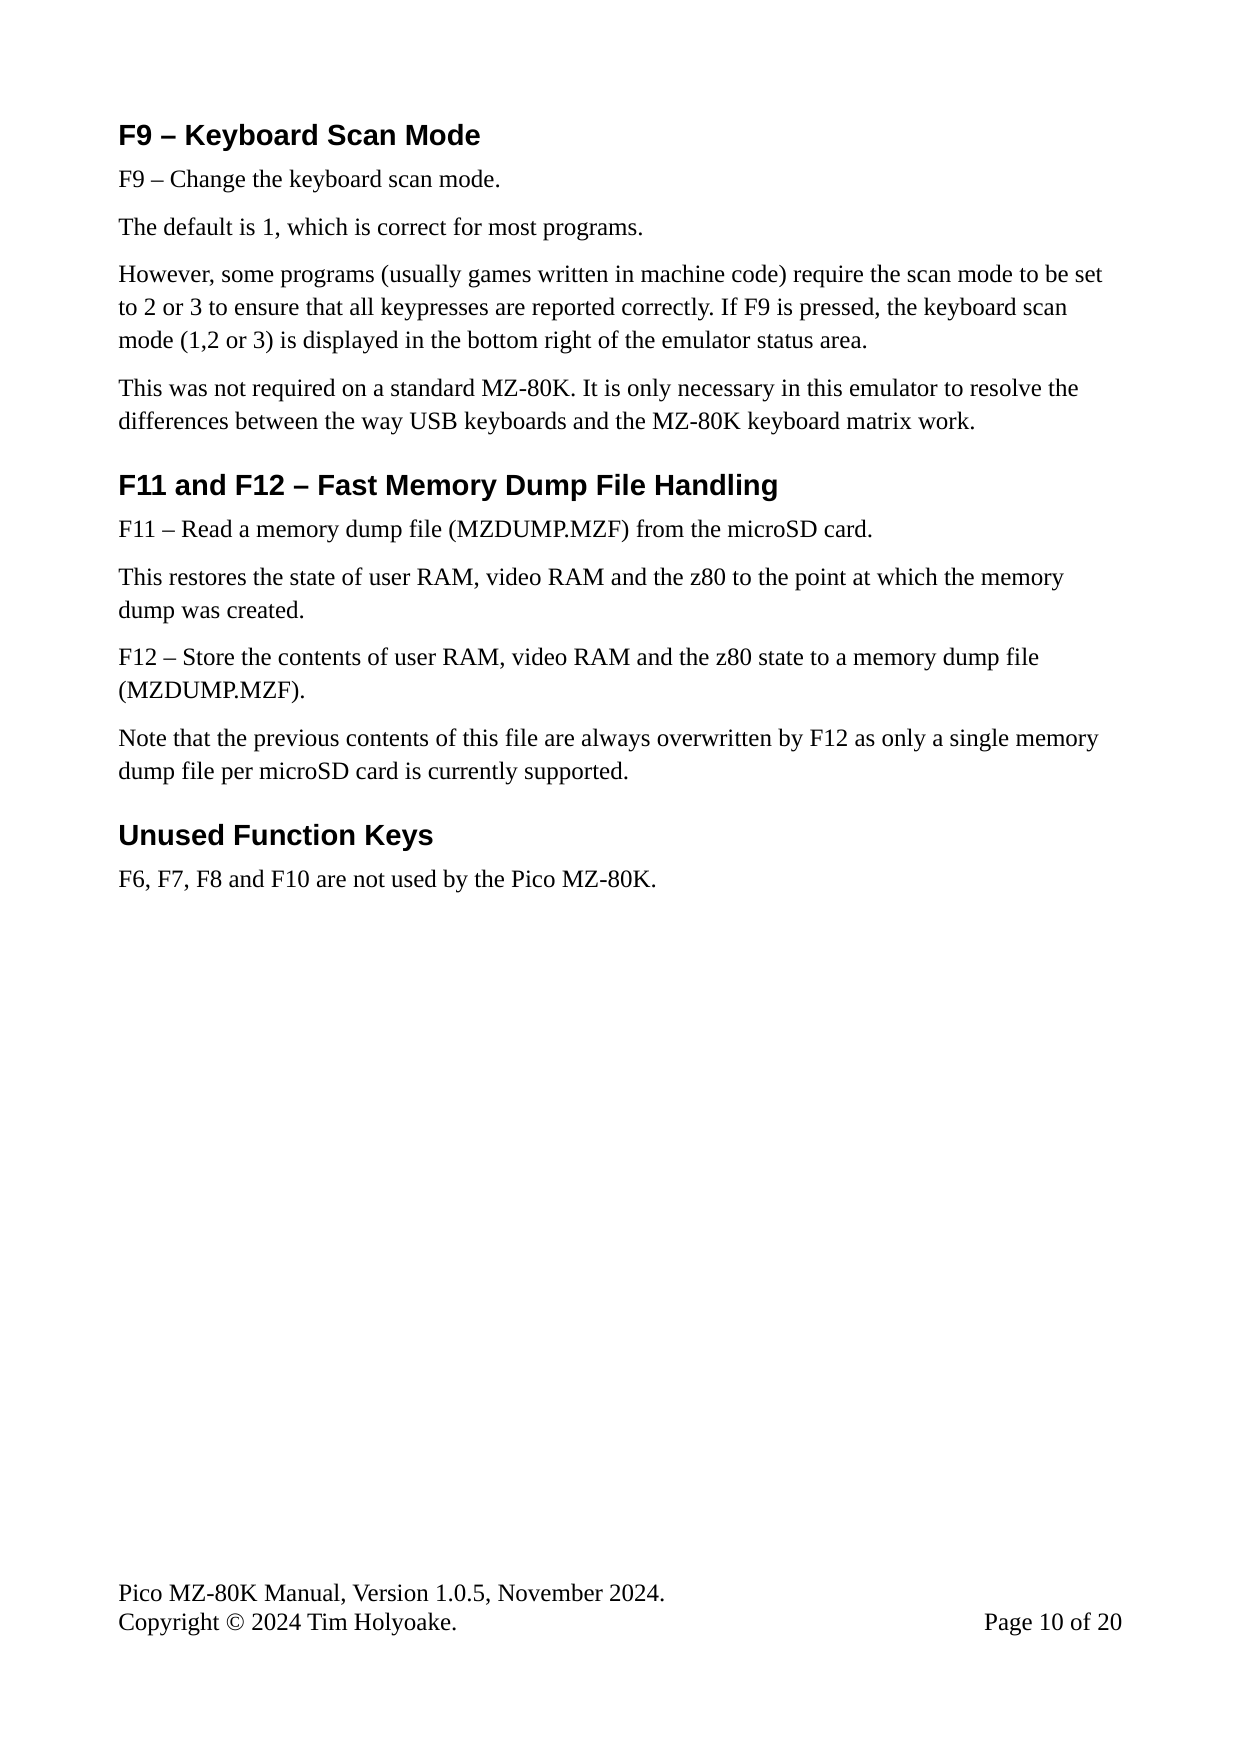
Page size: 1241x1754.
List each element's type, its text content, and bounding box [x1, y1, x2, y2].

subtitle Unused Function Keys [118, 818, 1122, 852]
subtitle F11 and F12 – Fast Memory Dump File Handling [118, 468, 1122, 502]
text F12 – Store the contents of user RAM, video RAM and the z80 state to a memory dump file (MZDUMP.MZF). [118, 642, 1122, 704]
text The default is 1, which is correct for most programs. [118, 212, 1122, 241]
text F11 – Read a memory dump file (MZDUMP.MZF) from the microSD card. [118, 514, 1122, 543]
text However, some programs (usually games written in machine code) require the scan mode to be set to 2 or 3 to ensure that all keypresses are reported correctly. If F9 is pressed, the keyboard scan mode (1,2 or 3) is displayed in the bottom right of the emulator status area. [118, 259, 1122, 354]
text Note that the previous contents of this file are always overwritten by F12 as only a single memory dump file per microSD card is currently supported. [118, 723, 1122, 785]
subtitle F9 – Keyboard Scan Mode [118, 118, 1122, 152]
text F9 – Change the keyboard scan mode. [118, 164, 1122, 193]
text This was not required on a standard MZ-80K. It is only necessary in this emulator to resolve the differences between the way USB keyboards and the MZ-80K keyboard matrix work. [118, 373, 1122, 435]
text F6, F7, F8 and F10 are not used by the Pico MZ-80K. [118, 864, 1122, 893]
text This restores the state of user RAM, video RAM and the z80 to the point at which the memory dump was created. [118, 562, 1122, 624]
